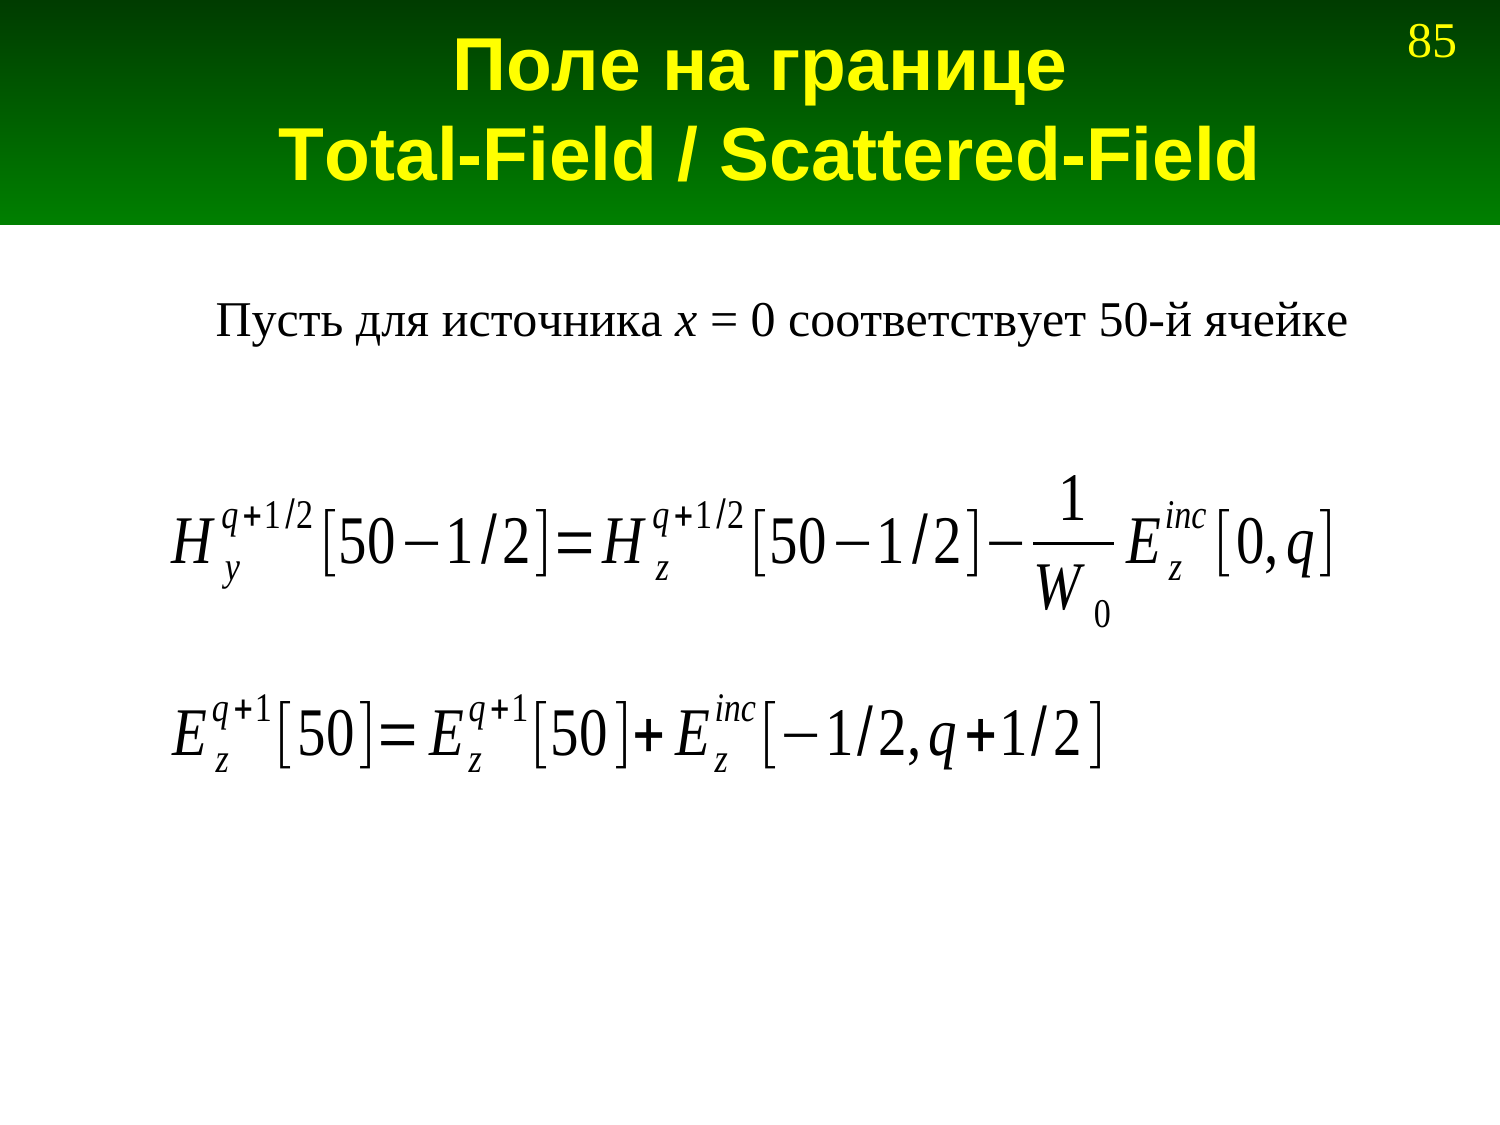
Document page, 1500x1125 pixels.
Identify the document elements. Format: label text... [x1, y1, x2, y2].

title Поле на границе Total-Field / Scattered-Field [100, 7, 1441, 204]
text_box Пусть для источника x = 0 соответствует 50-й ячейке [200, 279, 1368, 355]
chart [153, 460, 1349, 635]
chart [154, 683, 1117, 780]
